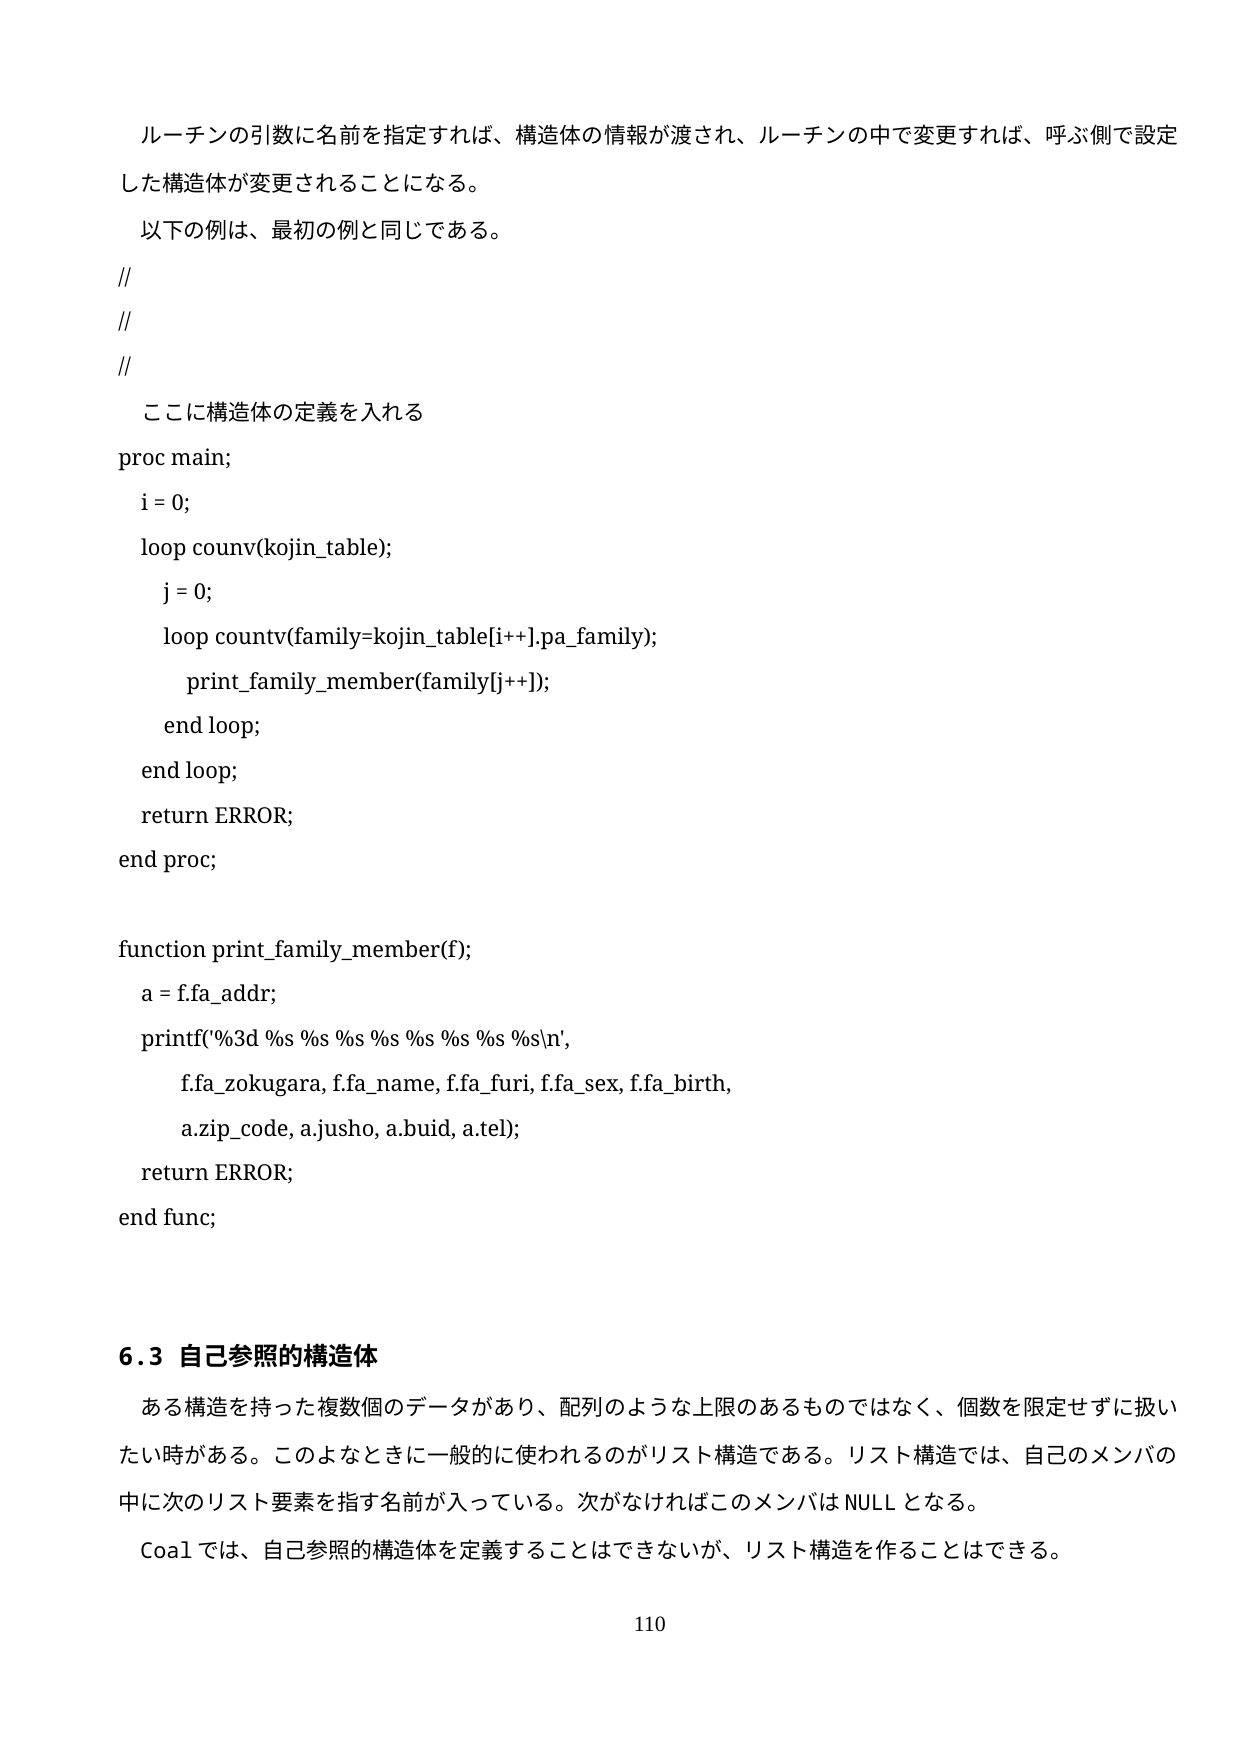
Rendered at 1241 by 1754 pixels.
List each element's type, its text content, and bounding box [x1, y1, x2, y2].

text // [118, 305, 1181, 335]
text function print_family_member(f); [118, 934, 1181, 963]
text i = 0; [118, 487, 1181, 517]
text 以下の例は、最初の例と同じである。 [118, 213, 1181, 245]
text ルーチンの引数に名前を指定すれば、構造体の情報が渡され、ルーチンの中で変更すれば、呼ぶ側で設定した構造体が変更されることになる。 [118, 118, 1181, 197]
text ここに構造体の定義を入れる [118, 395, 1181, 426]
text // [118, 261, 1181, 290]
text end loop; [118, 755, 1181, 785]
text 6.3 自己参照的構造体 [118, 1336, 1181, 1372]
text loop countv(family=kojin_table[i++].pa_family); [118, 621, 1181, 651]
text end func; [118, 1202, 1181, 1232]
text proc main; [118, 442, 1181, 472]
text // [118, 350, 1181, 380]
text return ERROR; [118, 800, 1181, 829]
text print_family_member(family[j++]); [118, 666, 1181, 695]
text end proc; [118, 844, 1181, 874]
text end loop; [118, 710, 1181, 740]
text printf('%3d %s %s %s %s %s %s %s %s\n', [118, 1023, 1181, 1053]
text return ERROR; [118, 1157, 1181, 1187]
text a = f.fa_addr; [118, 978, 1181, 1008]
text a.zip_code, a.jusho, a.buid, a.tel); [118, 1112, 1181, 1142]
text ある構造を持った複数個のデータがあり、配列のような上限のあるものではなく、個数を限定せずに扱いたい時がある。このよなときに一般的に使われるのがリスト構造である。リスト構造では、自己のメンバの中に次のリスト要素を指す名前が入っている。次がなければこのメンバはNULLとなる。 [118, 1390, 1181, 1517]
text f.fa_zokugara, f.fa_name, f.fa_furi, f.fa_sex, f.fa_birth, [118, 1068, 1181, 1098]
text loop counv(kojin_table); [118, 532, 1181, 561]
text j = 0; [118, 576, 1181, 606]
text Coalでは、自己参照的構造体を定義することはできないが、リスト構造を作ることはできる。 [118, 1533, 1181, 1565]
